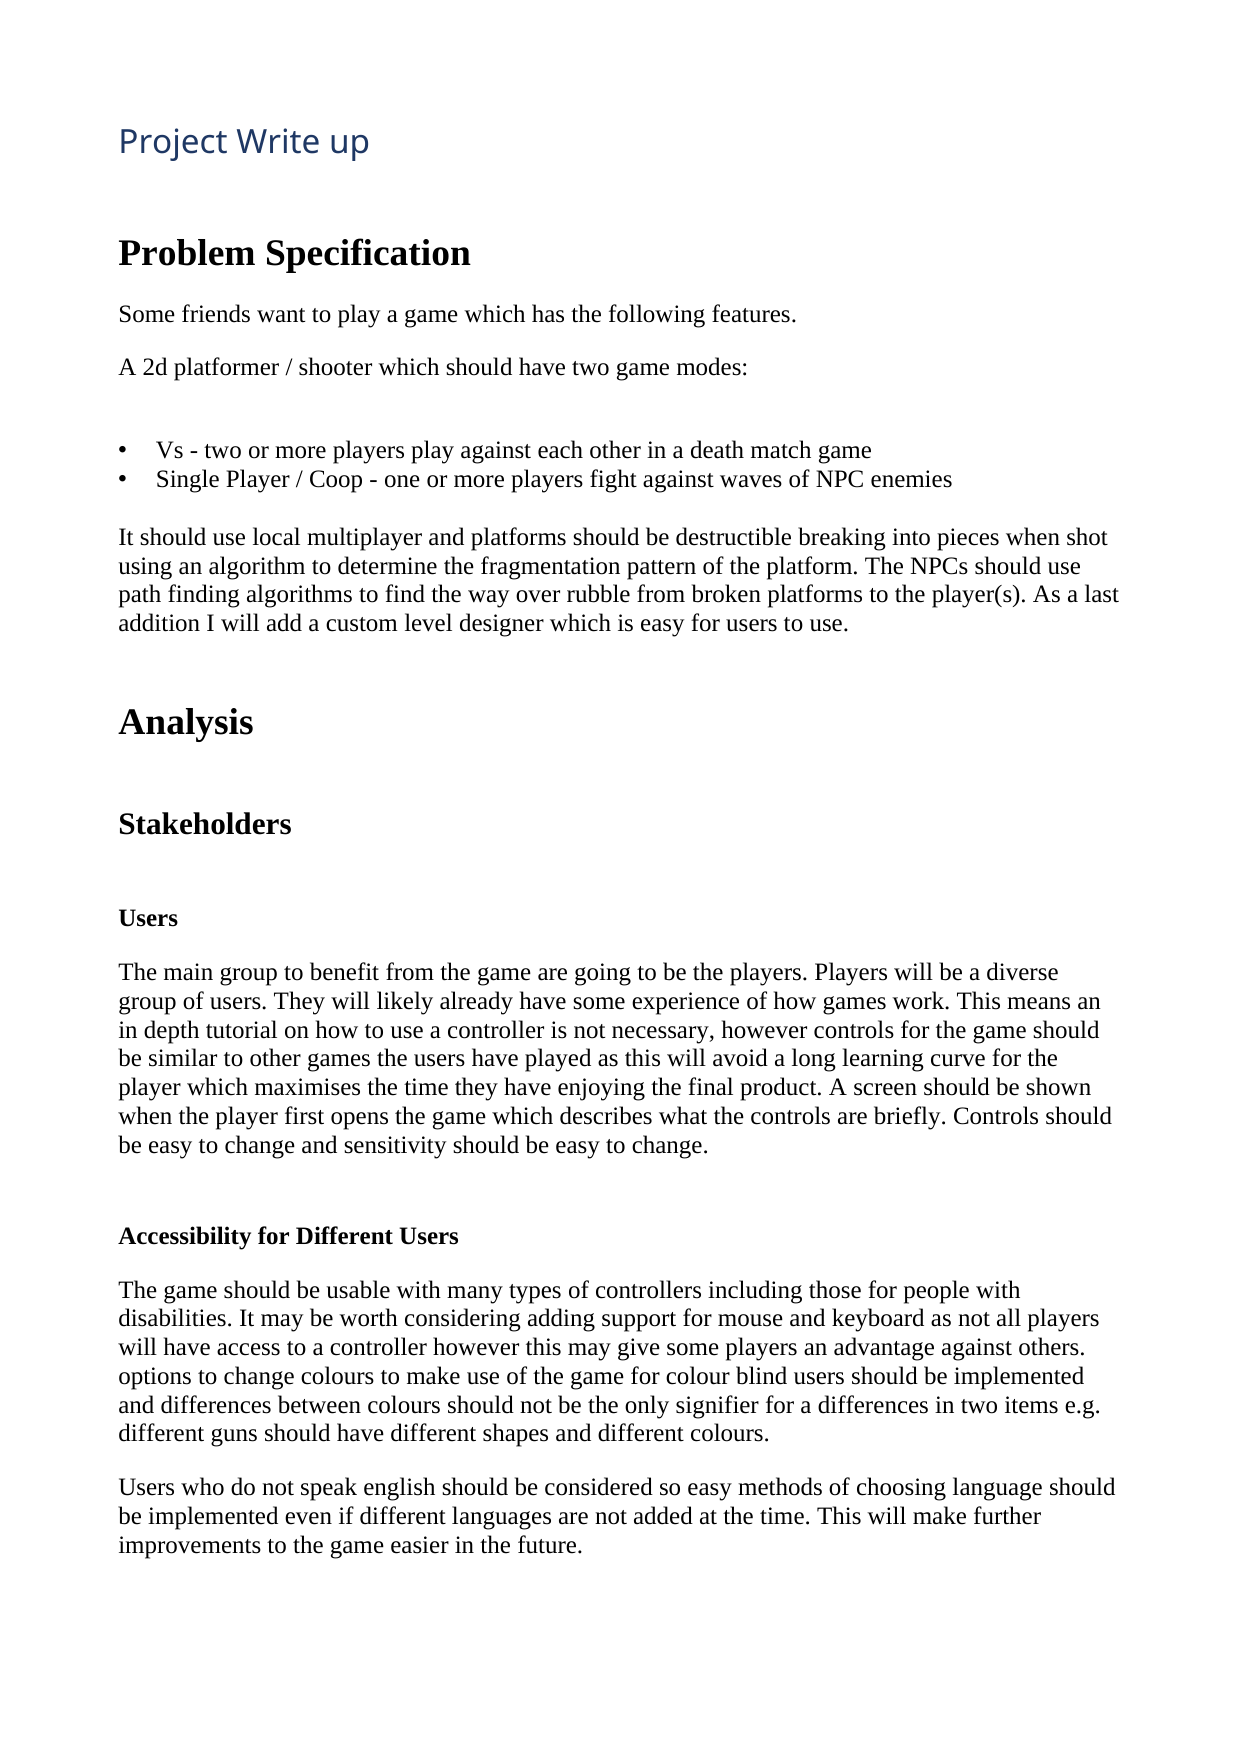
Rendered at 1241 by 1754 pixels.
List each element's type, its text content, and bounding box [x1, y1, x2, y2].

text The main group to benefit from the game are going to be the players. Players will be a diverse group of users. They will likely already have some experience of how games work. This means an in depth tutorial on how to use a controller is not necessary, however controls for the game should be similar to other games the users have played as this will avoid a long learning curve for the player which maximises the time they have enjoying the final product. A screen should be shown when the player first opens the game which describes what the controls are briefly. Controls should be easy to change and sensitivity should be easy to change. [118, 957, 1122, 1158]
text Users who do not speak english should be considered so easy methods of choosing language should be implemented even if different languages are not added at the time. This will make further improvements to the game easier in the future. [118, 1472, 1122, 1558]
list Single Player / Coop - one or more players fight against waves of NPC enemies [81, 464, 1122, 493]
text Users [118, 903, 1122, 932]
text Problem Specification [118, 231, 1122, 274]
text Analysis [118, 699, 1122, 743]
list Vs - two or more players play against each other in a death match game [81, 435, 1122, 464]
text It should use local multiplayer and platforms should be destructible breaking into pieces when shot using an algorithm to determine the fragmentation pattern of the platform. The NPCs should use path finding algorithms to find the way over rubble from broken platforms to the player(s). As a last addition I will add a custom level designer which is easy for users to use. [118, 522, 1122, 637]
text Project Write up [118, 118, 1122, 163]
text Some friends want to play a game which has the following features. [118, 299, 1122, 327]
text The game should be usable with many types of controllers including those for people with disabilities. It may be worth considering adding support for mouse and keyboard as not all players will have access to a controller however this may give some players an advantage against others. options to change colours to make use of the game for colour blind users should be implemented and differences between colours should not be the only signifier for a differences in two items e.g. different guns should have different shapes and different colours. [118, 1275, 1122, 1447]
text Accessibility for Different Users [118, 1221, 1122, 1250]
text Stakeholders [118, 805, 1122, 841]
text A 2d platformer / shooter which should have two game modes: [118, 352, 1122, 381]
